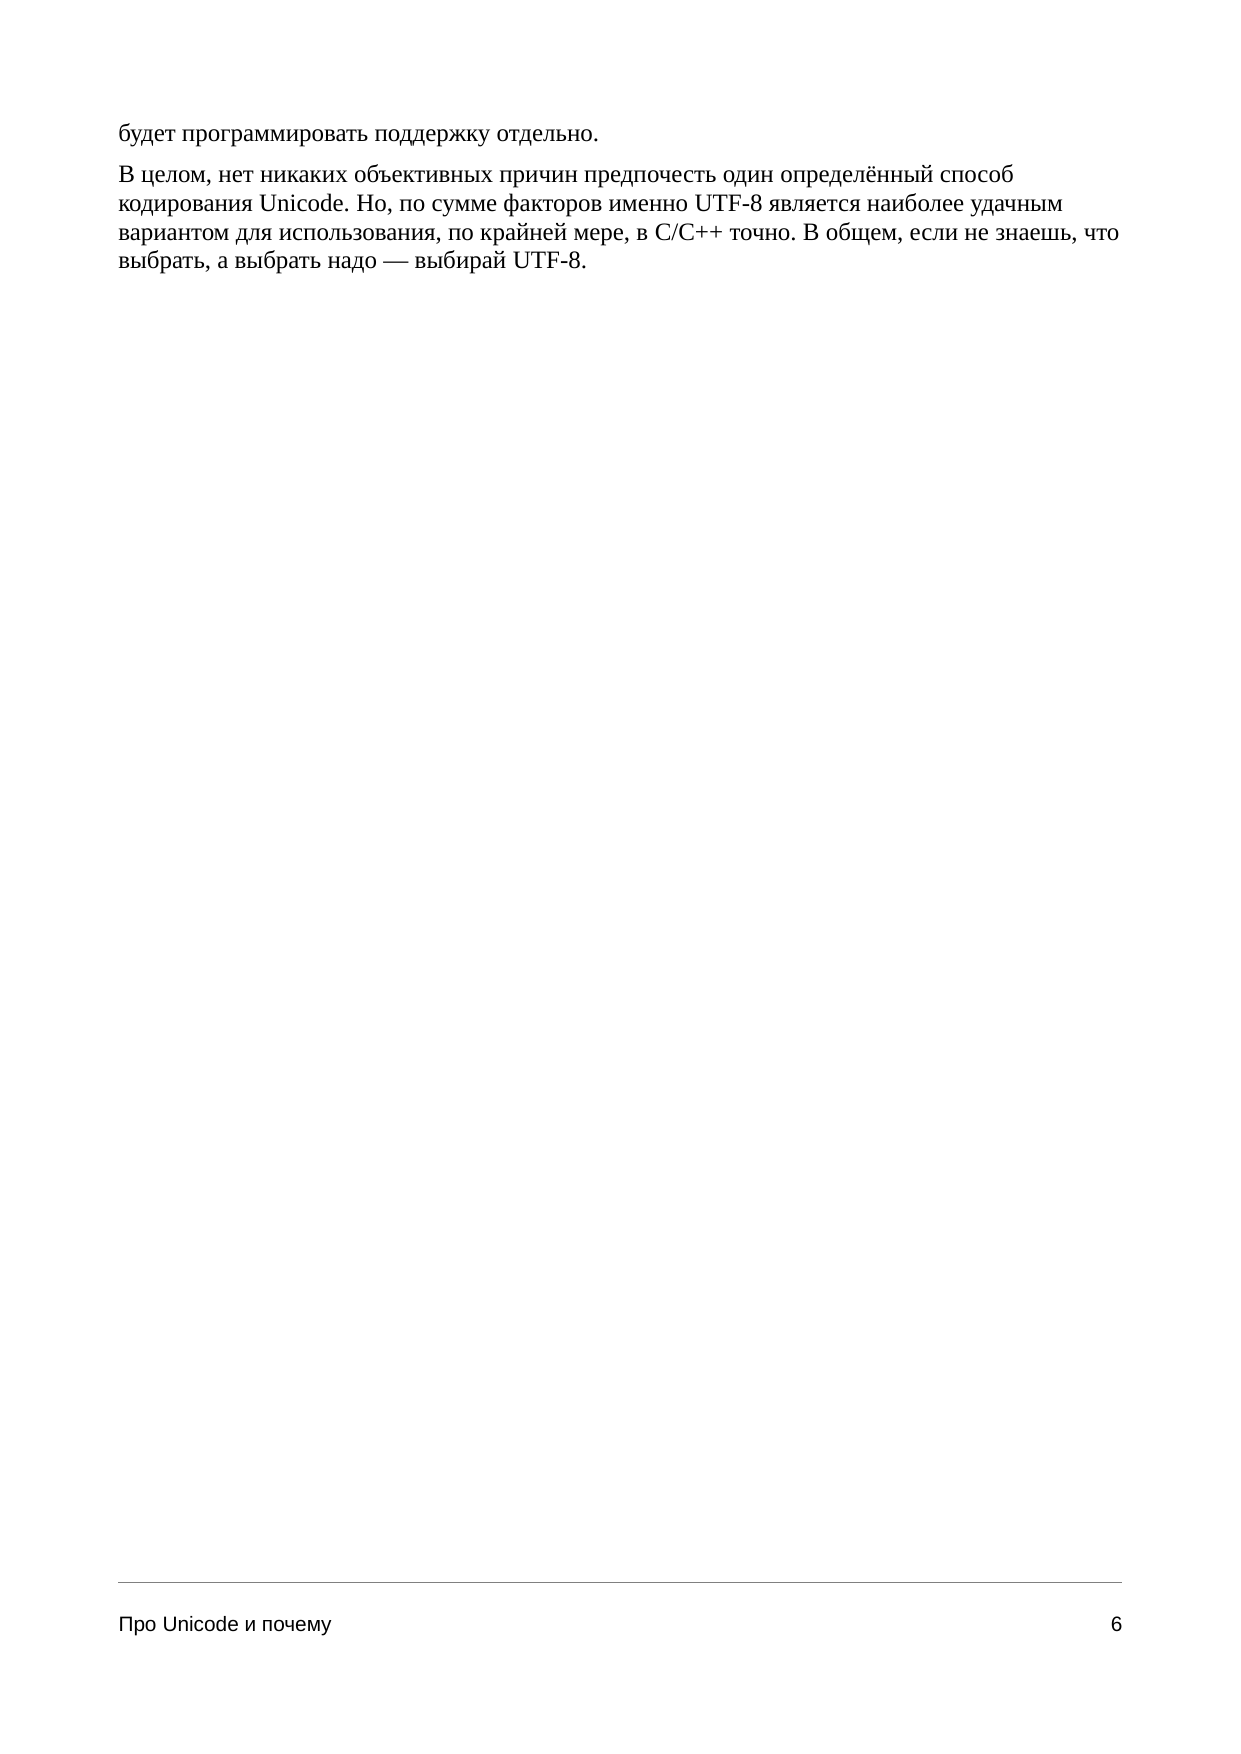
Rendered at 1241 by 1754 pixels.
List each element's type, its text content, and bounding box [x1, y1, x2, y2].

text В целом, нет никаких объективных причин предпочесть один определённый способ кодирования Unicode. Но, по сумме факторов именно UTF-8 является наиболее удачным вариантом для использования, по крайней мере, в C/C++ точно. В общем, если не знаешь, что выбрать, а выбрать надо — выбирай UTF-8. [118, 159, 1122, 274]
text будет программировать поддержку отдельно. [118, 118, 1122, 147]
